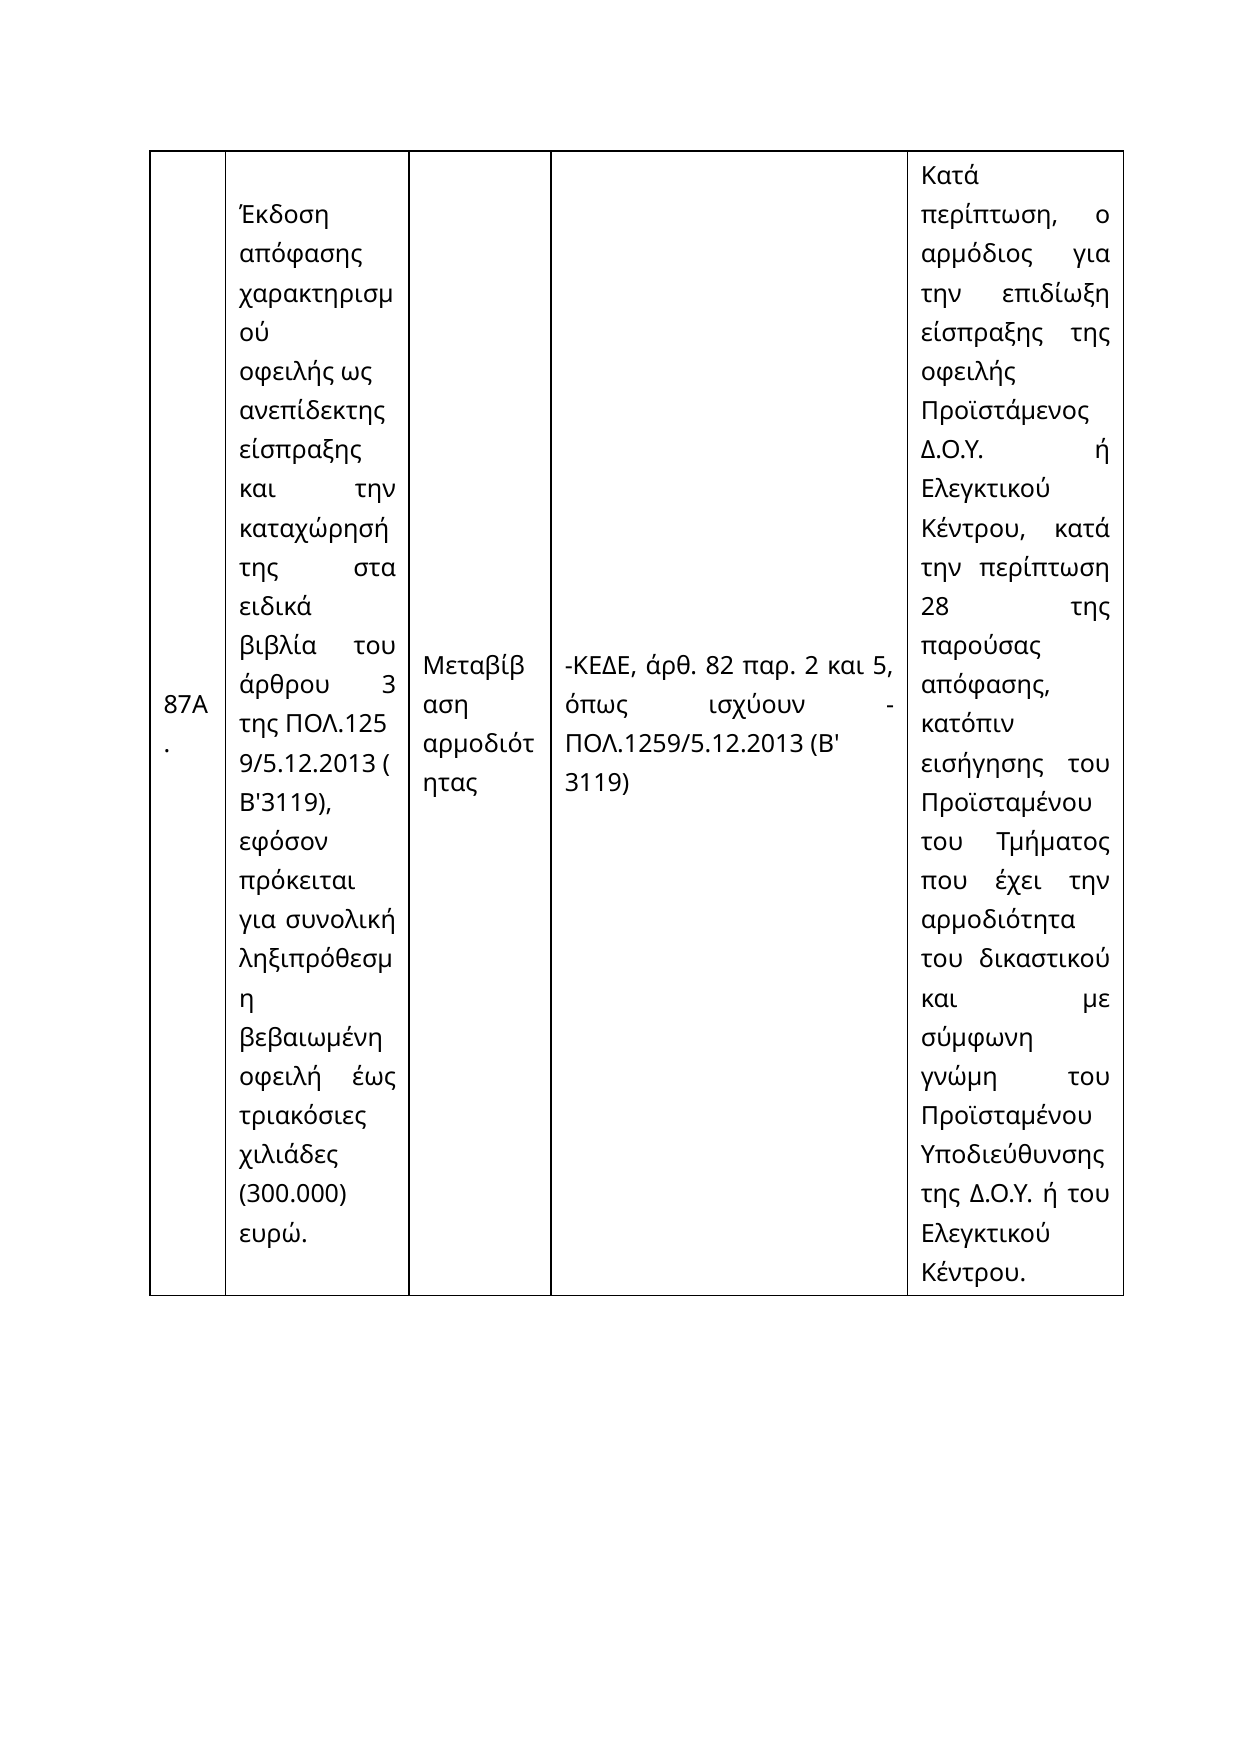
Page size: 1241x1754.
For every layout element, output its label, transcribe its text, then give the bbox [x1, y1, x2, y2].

table_cell Κατά περίπτωση, ο αρμόδιος για την επιδίωξη είσπραξης της οφειλής Προϊστάμενος Δ.Ο.Υ. ή Ελεγκτικού Κέντρου, κατά την περίπτωση 28 της παρούσας απόφασης, κατόπιν εισήγησης του Προϊσταμένου του Τμήματος που έχει την αρμοδιότητα του δικαστικού και με σύμφωνη γνώμη του Προϊσταμένου Υποδιεύθυνσης της Δ.Ο.Υ. ή του Ελεγκτικού Κέντρου. [908, 152, 1123, 1295]
table_cell -ΚΕΔΕ, άρθ. 82 παρ. 2 και 5, όπως ισχύουν -ΠΟΛ.1259/5.12.2013 (Β' 3119) [552, 152, 907, 1295]
table_cell Μεταβίβαση αρμοδιότητας [410, 152, 550, 1295]
table_cell Έκδοση απόφασης χαρακτηρισμού οφειλής ως ανεπίδεκτης είσπραξης και την καταχώρησή της στα ειδικά βιβλία του άρθρου 3 της ΠΟΛ.1259/5.12.2013 (Β'3119), εφόσον πρόκειται για συνολική ληξιπρόθεσμη βεβαιωμένη οφειλή έως τριακόσιες χιλιάδες (300.000) ευρώ. [226, 152, 408, 1295]
table_cell 87Α. [151, 152, 225, 1295]
